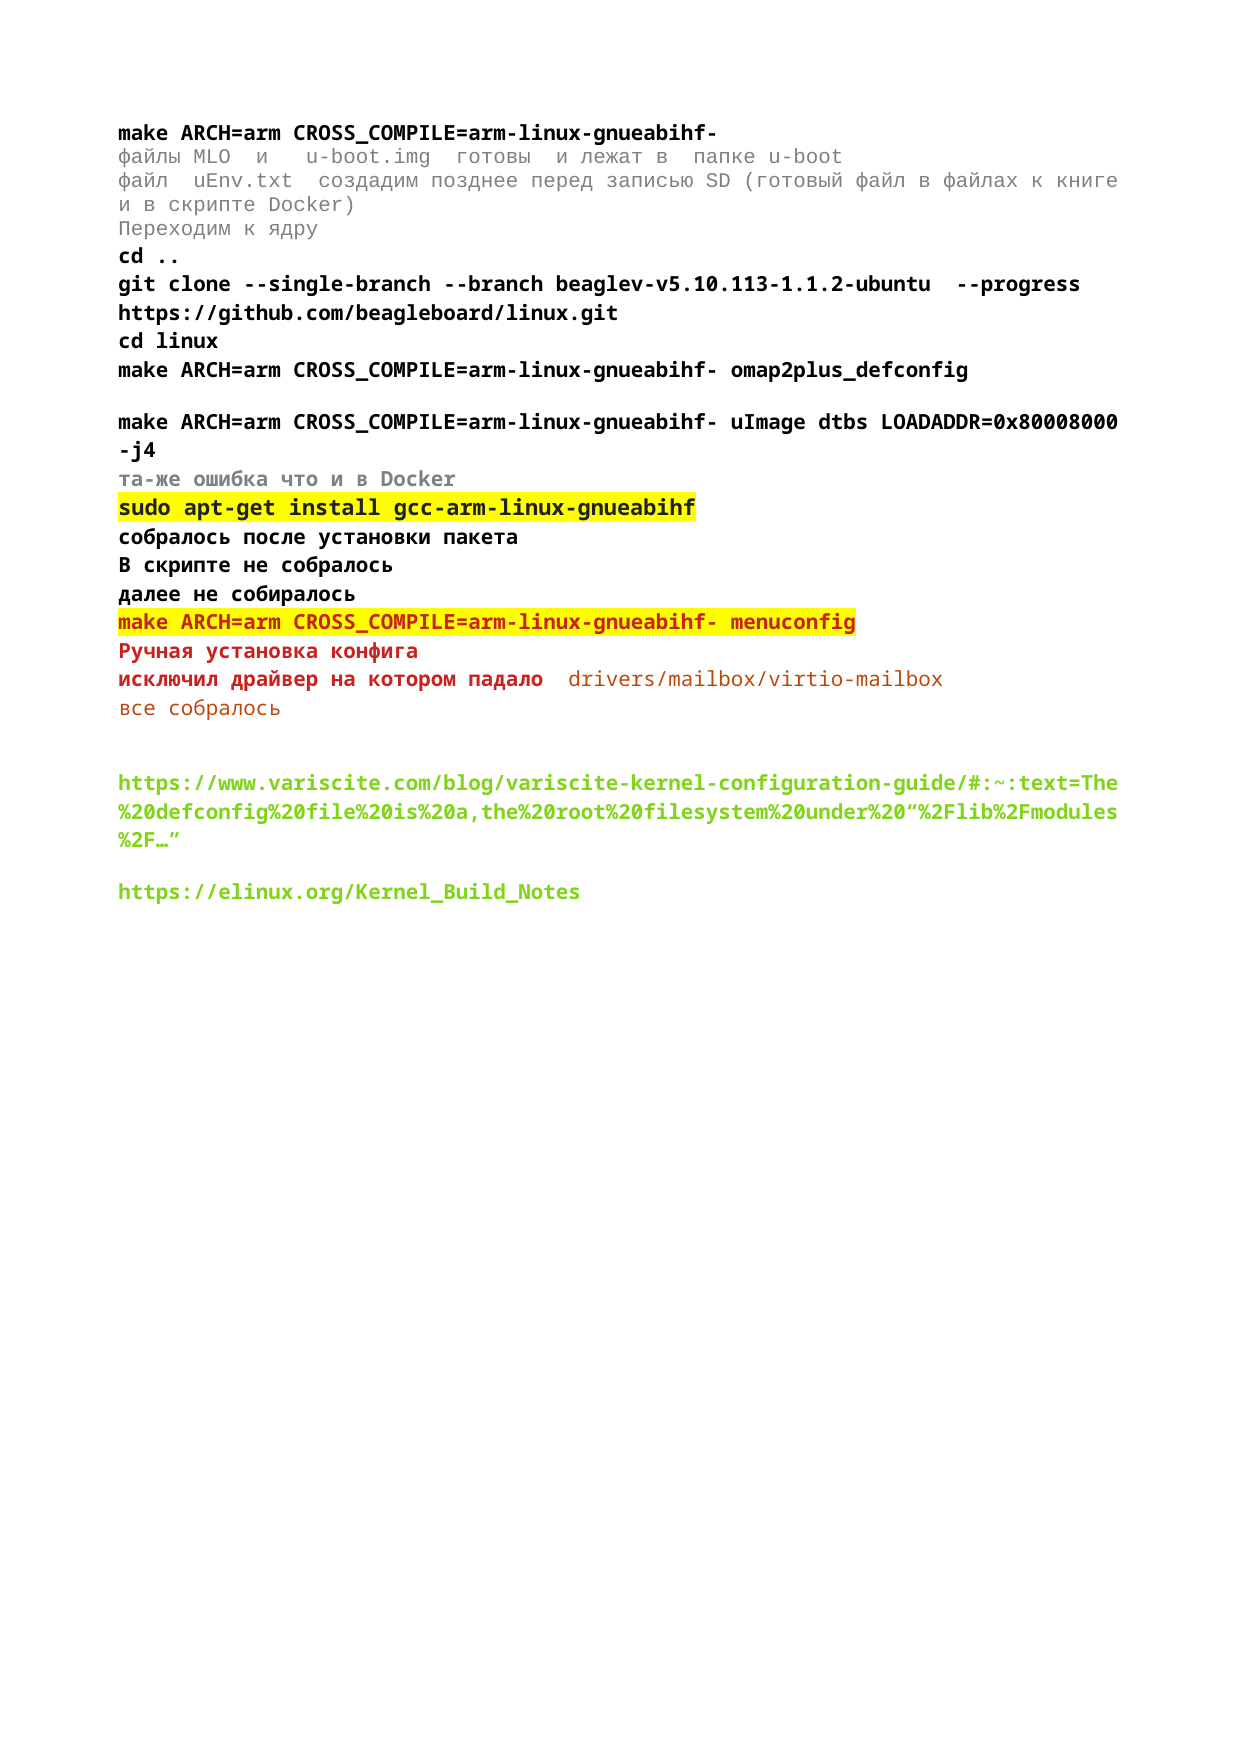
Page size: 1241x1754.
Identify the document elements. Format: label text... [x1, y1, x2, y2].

text git clone --single-branch --branch beaglev-v5.10.113-1.1.2-ubuntu --progress https://github.com/beagleboard/linux.git [118, 269, 1122, 326]
text make ARCH=arm CROSS_COMPILE=arm-linux-gnueabihf- uImage dtbs LOADADDR=0x80008000 -j4 [118, 407, 1122, 464]
text та-же ошибка что и в Docker [118, 464, 1122, 492]
text файлы MLO и u-boot.img готовы и лежат в папке u-boot [118, 147, 1122, 170]
text Ручная установка конфига [118, 636, 1122, 664]
text make ARCH=arm CROSS_COMPILE=arm-linux-gnueabihf- omap2plus_defconfig [118, 355, 1122, 383]
text собралось после установки пакета [118, 522, 1122, 551]
text файл uEnv.txt создадим позднее перед записью SD (готовый файл в файлах к книге и в скрипте Docker) [118, 170, 1122, 217]
text https://elinux.org/Kernel_Build_Notes [118, 877, 1122, 906]
text В скрипте не собралось [118, 551, 1122, 579]
text далее не собиралось [118, 579, 1122, 607]
text cd linux [118, 326, 1122, 355]
text все собралось [118, 693, 1122, 721]
text make ARCH=arm CROSS_COMPILE=arm-linux-gnueabihf- [118, 118, 1122, 147]
text Переходим к ядру [118, 217, 1122, 241]
text cd .. [118, 241, 1122, 269]
text https://www.variscite.com/blog/variscite-kernel-configuration-guide/#:~:text=The%20defconfig%20file%20is%20a,the%20root%20filesystem%20under%20“%2Flib%2Fmodules%2F…” [118, 768, 1122, 854]
text sudo apt-get install gcc-arm-linux-gnueabihf [118, 492, 1122, 522]
text make ARCH=arm CROSS_COMPILE=arm-linux-gnueabihf- menuconfig [118, 607, 1122, 636]
text исключил драйвер на котором падало drivers/mailbox/virtio-mailbox [118, 664, 1122, 693]
